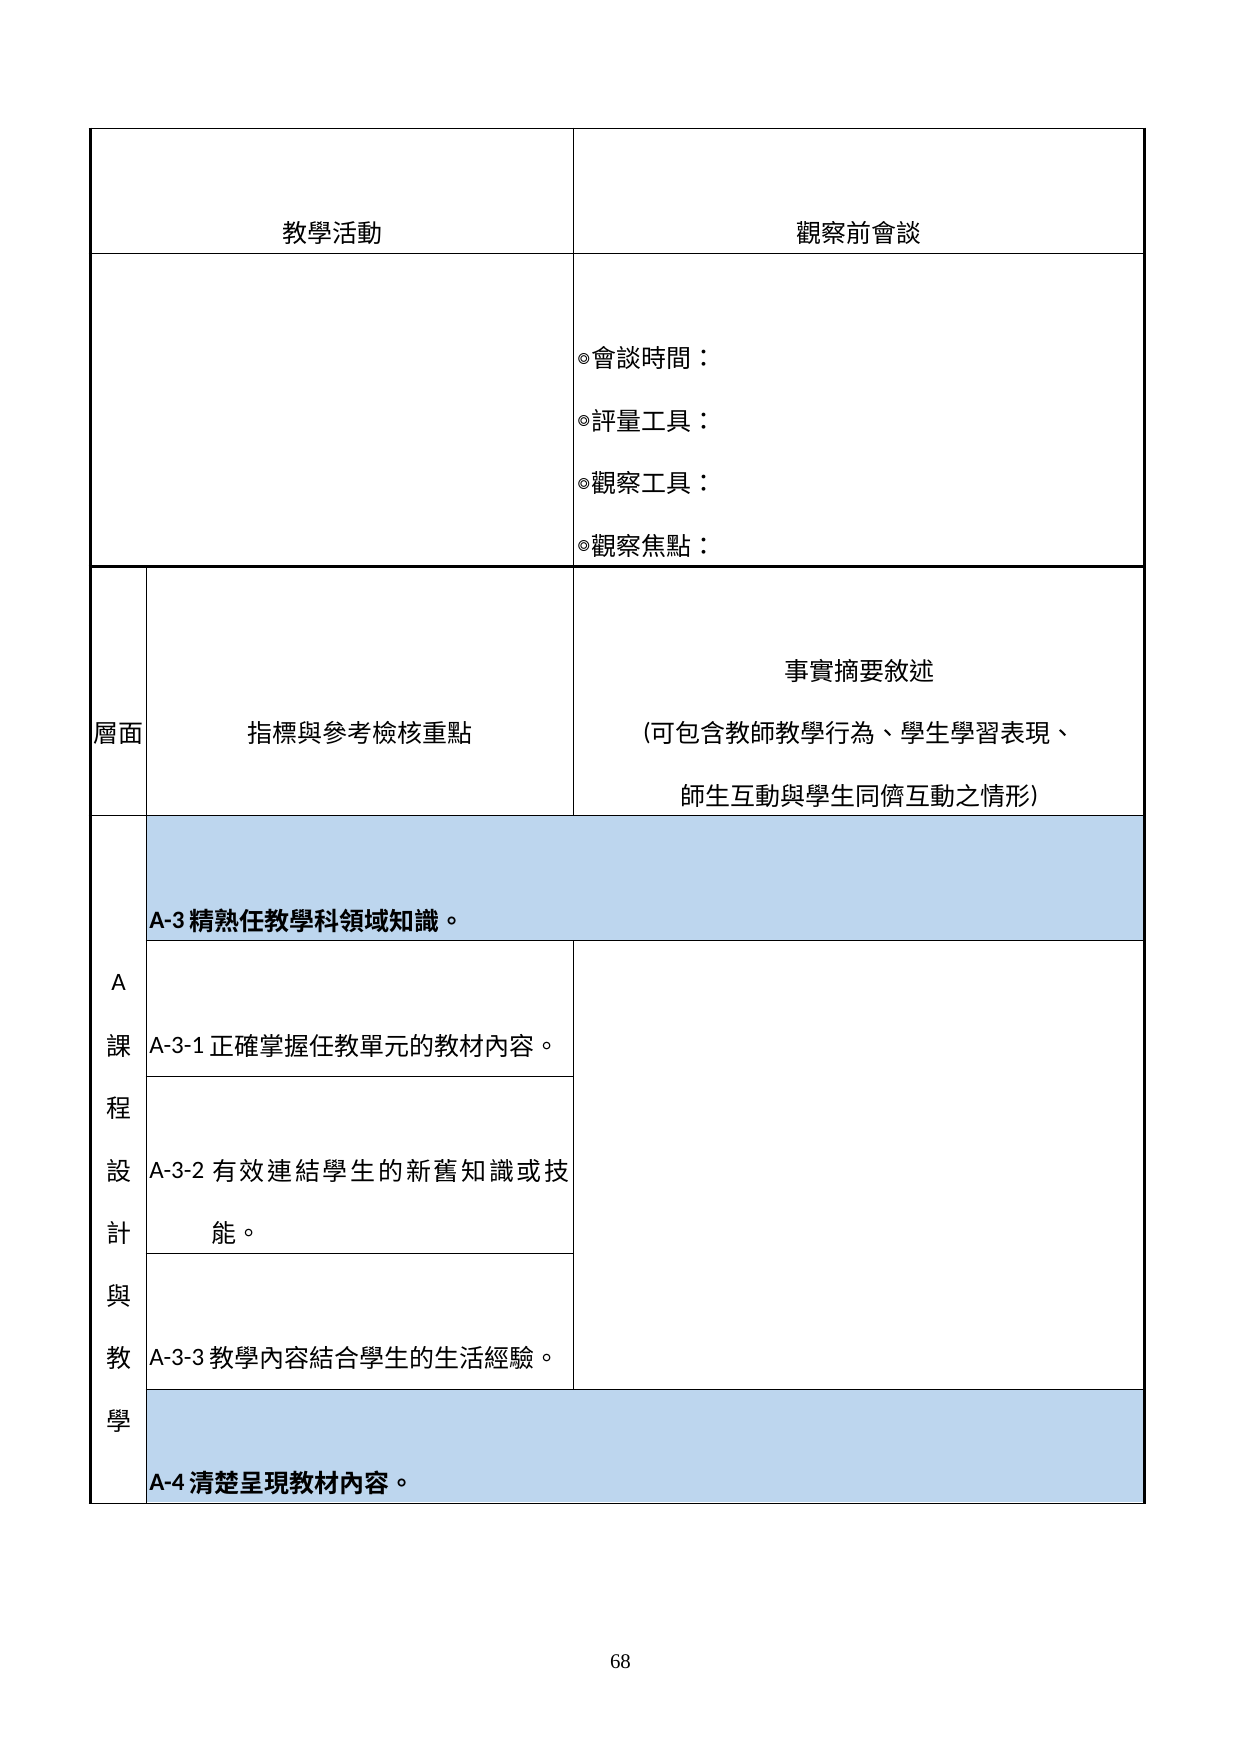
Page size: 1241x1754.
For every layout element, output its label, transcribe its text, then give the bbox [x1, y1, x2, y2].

table_cell [1146, 815, 1150, 940]
table_cell A-4清楚呈現教材內容。 [147, 1390, 1143, 1502]
table_cell [1146, 940, 1150, 1076]
table_cell A-3精熟任教學科領域知識。 [147, 816, 1143, 940]
table_cell [1146, 1076, 1150, 1252]
table_cell [1146, 565, 1150, 815]
table_cell [1146, 128, 1150, 252]
table_cell 觀察前會談 [574, 129, 1143, 252]
table_cell [1146, 253, 1150, 565]
table_cell A-3-2有效連結學生的新舊知識或技能。 [147, 1077, 573, 1252]
table_cell 層面 [92, 568, 146, 815]
table_cell 教學活動 [92, 129, 573, 252]
table_cell ◎會談時間： ◎評量工具： ◎觀察工具： ◎觀察焦點： [574, 254, 1143, 565]
table_cell A-3-3教學內容結合學生的生活經驗。 [147, 1254, 573, 1389]
table_cell 指標與參考檢核重點 [147, 568, 573, 815]
table_cell [574, 941, 1143, 1389]
table_cell A-3-1正確掌握任教單元的教材內容。 [147, 941, 573, 1076]
table_cell [1146, 1253, 1150, 1389]
table_cell [1146, 1389, 1150, 1502]
table_cell [92, 254, 573, 565]
table_cell A 課 程 設 計 與 教 學 [92, 816, 146, 1502]
table_cell 事實摘要敘述 (可包含教師教學行為、學生學習表現、 師生互動與學生同儕互動之情形) [574, 568, 1143, 815]
